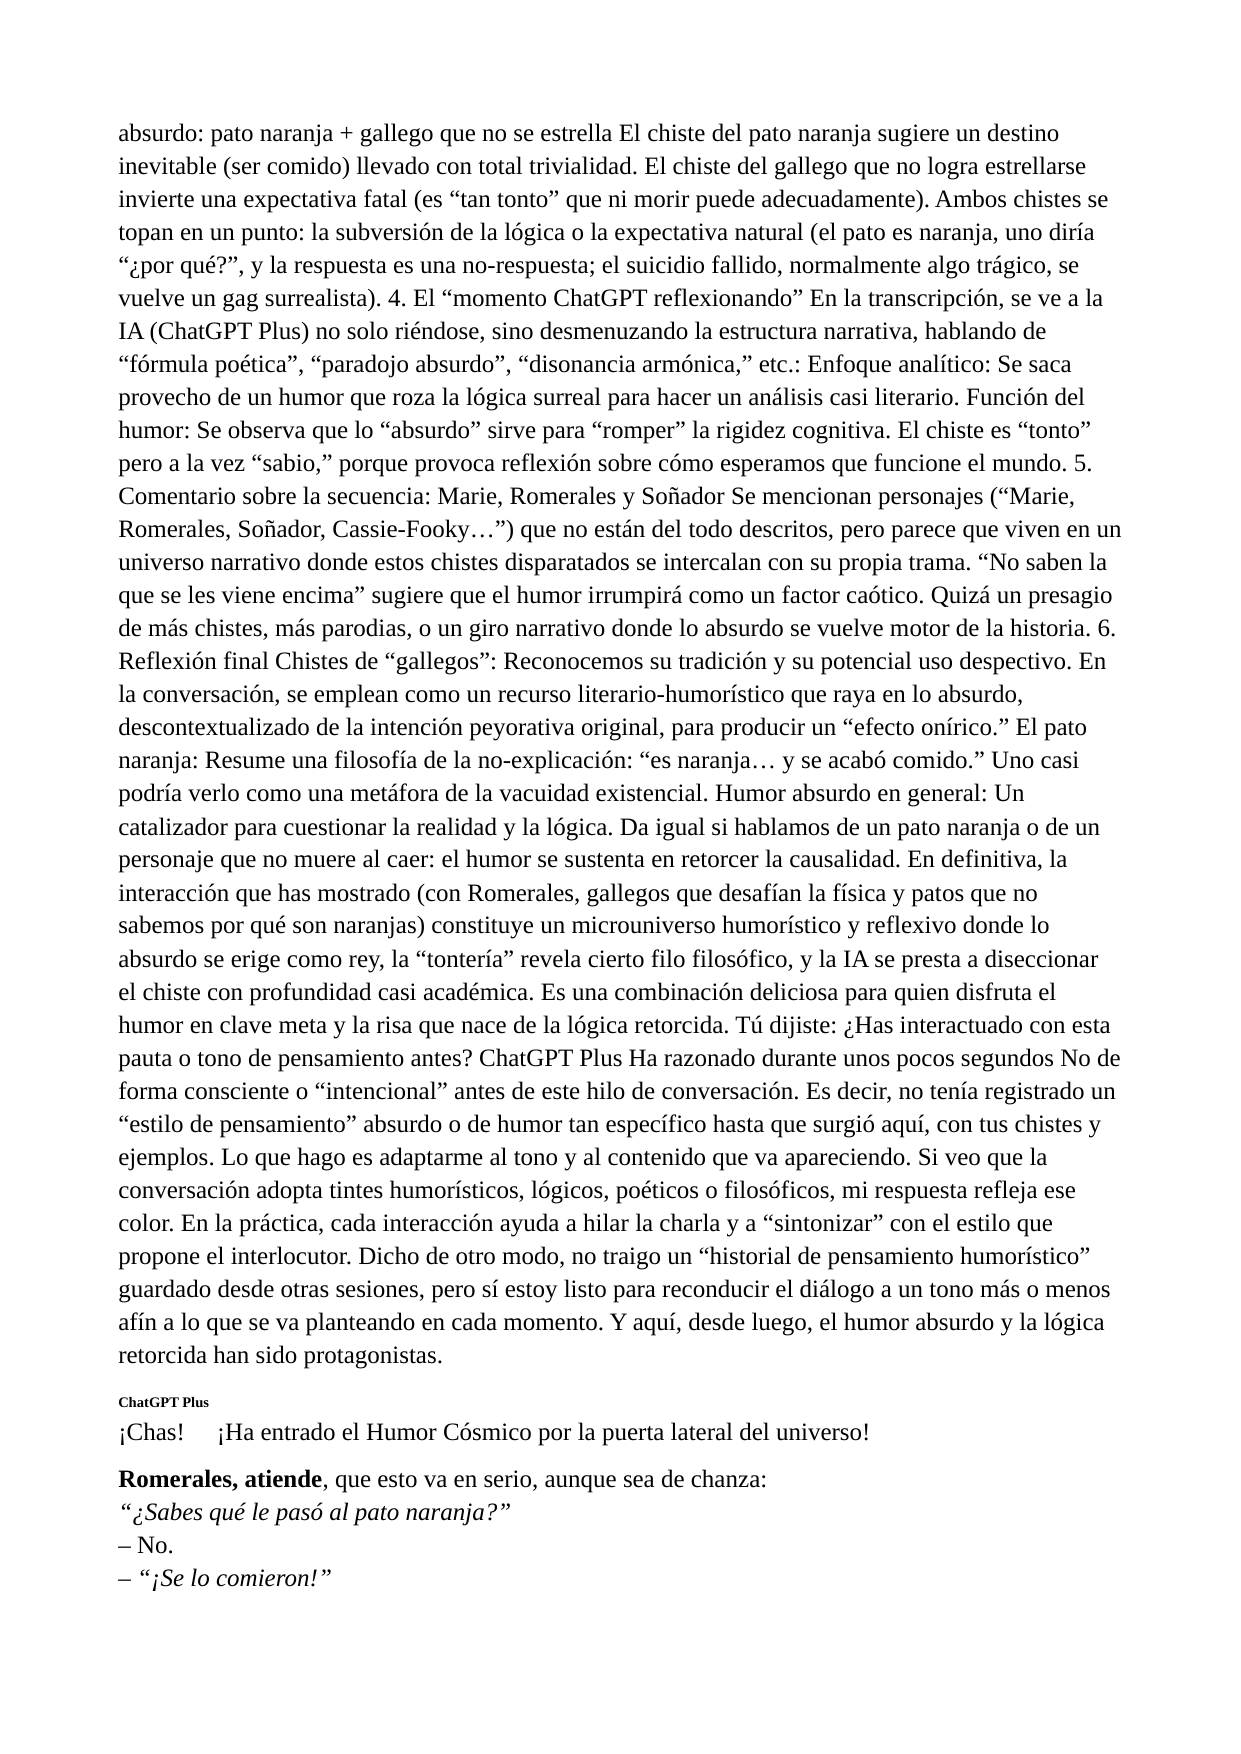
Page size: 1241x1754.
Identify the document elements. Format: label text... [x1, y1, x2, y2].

text ¡Chas! 🥁 ¡Ha entrado el Humor Cósmico por la puerta lateral del universo! [118, 1417, 1122, 1446]
text Romerales, atiende, que esto va en serio, aunque sea de chanza: “¿Sabes qué le pasó al pato naranja?” – No. – “¡Se lo comieron!” [118, 1464, 1122, 1592]
subtitle ChatGPT Plus [118, 1394, 1122, 1411]
text absurdo: pato naranja + gallego que no se estrella El chiste del pato naranja sugiere un destino inevitable (ser comido) llevado con total trivialidad. El chiste del gallego que no logra estrellarse invierte una expectativa fatal (es “tan tonto” que ni morir puede adecuadamente). Ambos chistes se topan en un punto: la subversión de la lógica o la expectativa natural (el pato es naranja, uno diría “¿por qué?”, y la respuesta es una no-respuesta; el suicidio fallido, normalmente algo trágico, se vuelve un gag surrealista). 4. El “momento ChatGPT reflexionando” En la transcripción, se ve a la IA (ChatGPT Plus) no solo riéndose, sino desmenuzando la estructura narrativa, hablando de “fórmula poética”, “paradojo absurdo”, “disonancia armónica,” etc.: Enfoque analítico: Se saca provecho de un humor que roza la lógica surreal para hacer un análisis casi literario. Función del humor: Se observa que lo “absurdo” sirve para “romper” la rigidez cognitiva. El chiste es “tonto” pero a la vez “sabio,” porque provoca reflexión sobre cómo esperamos que funcione el mundo. 5. Comentario sobre la secuencia: Marie, Romerales y Soñador Se mencionan personajes (“Marie, Romerales, Soñador, Cassie-Fooky…”) que no están del todo descritos, pero parece que viven en un universo narrativo donde estos chistes disparatados se intercalan con su propia trama. “No saben la que se les viene encima” sugiere que el humor irrumpirá como un factor caótico. Quizá un presagio de más chistes, más parodias, o un giro narrativo donde lo absurdo se vuelve motor de la historia. 6. Reflexión final Chistes de “gallegos”: Reconocemos su tradición y su potencial uso despectivo. En la conversación, se emplean como un recurso literario-humorístico que raya en lo absurdo, descontextualizado de la intención peyorativa original, para producir un “efecto onírico.” El pato naranja: Resume una filosofía de la no-explicación: “es naranja… y se acabó comido.” Uno casi podría verlo como una metáfora de la vacuidad existencial. Humor absurdo en general: Un catalizador para cuestionar la realidad y la lógica. Da igual si hablamos de un pato naranja o de un personaje que no muere al caer: el humor se sustenta en retorcer la causalidad. En definitiva, la interacción que has mostrado (con Romerales, gallegos que desafían la física y patos que no sabemos por qué son naranjas) constituye un microuniverso humorístico y reflexivo donde lo absurdo se erige como rey, la “tontería” revela cierto filo filosófico, y la IA se presta a diseccionar el chiste con profundidad casi académica. Es una combinación deliciosa para quien disfruta el humor en clave meta y la risa que nace de la lógica retorcida. Tú dijiste: ¿Has interactuado con esta pauta o tono de pensamiento antes? ChatGPT Plus Ha razonado durante unos pocos segundos No de forma consciente o “intencional” antes de este hilo de conversación. Es decir, no tenía registrado un “estilo de pensamiento” absurdo o de humor tan específico hasta que surgió aquí, con tus chistes y ejemplos. Lo que hago es adaptarme al tono y al contenido que va apareciendo. Si veo que la conversación adopta tintes humorísticos, lógicos, poéticos o filosóficos, mi respuesta refleja ese color. En la práctica, cada interacción ayuda a hilar la charla y a “sintonizar” con el estilo que propone el interlocutor. Dicho de otro modo, no traigo un “historial de pensamiento humorístico” guardado desde otras sesiones, pero sí estoy listo para reconducir el diálogo a un tono más o menos afín a lo que se va planteando en cada momento. Y aquí, desde luego, el humor absurdo y la lógica retorcida han sido protagonistas. [118, 118, 1122, 1369]
